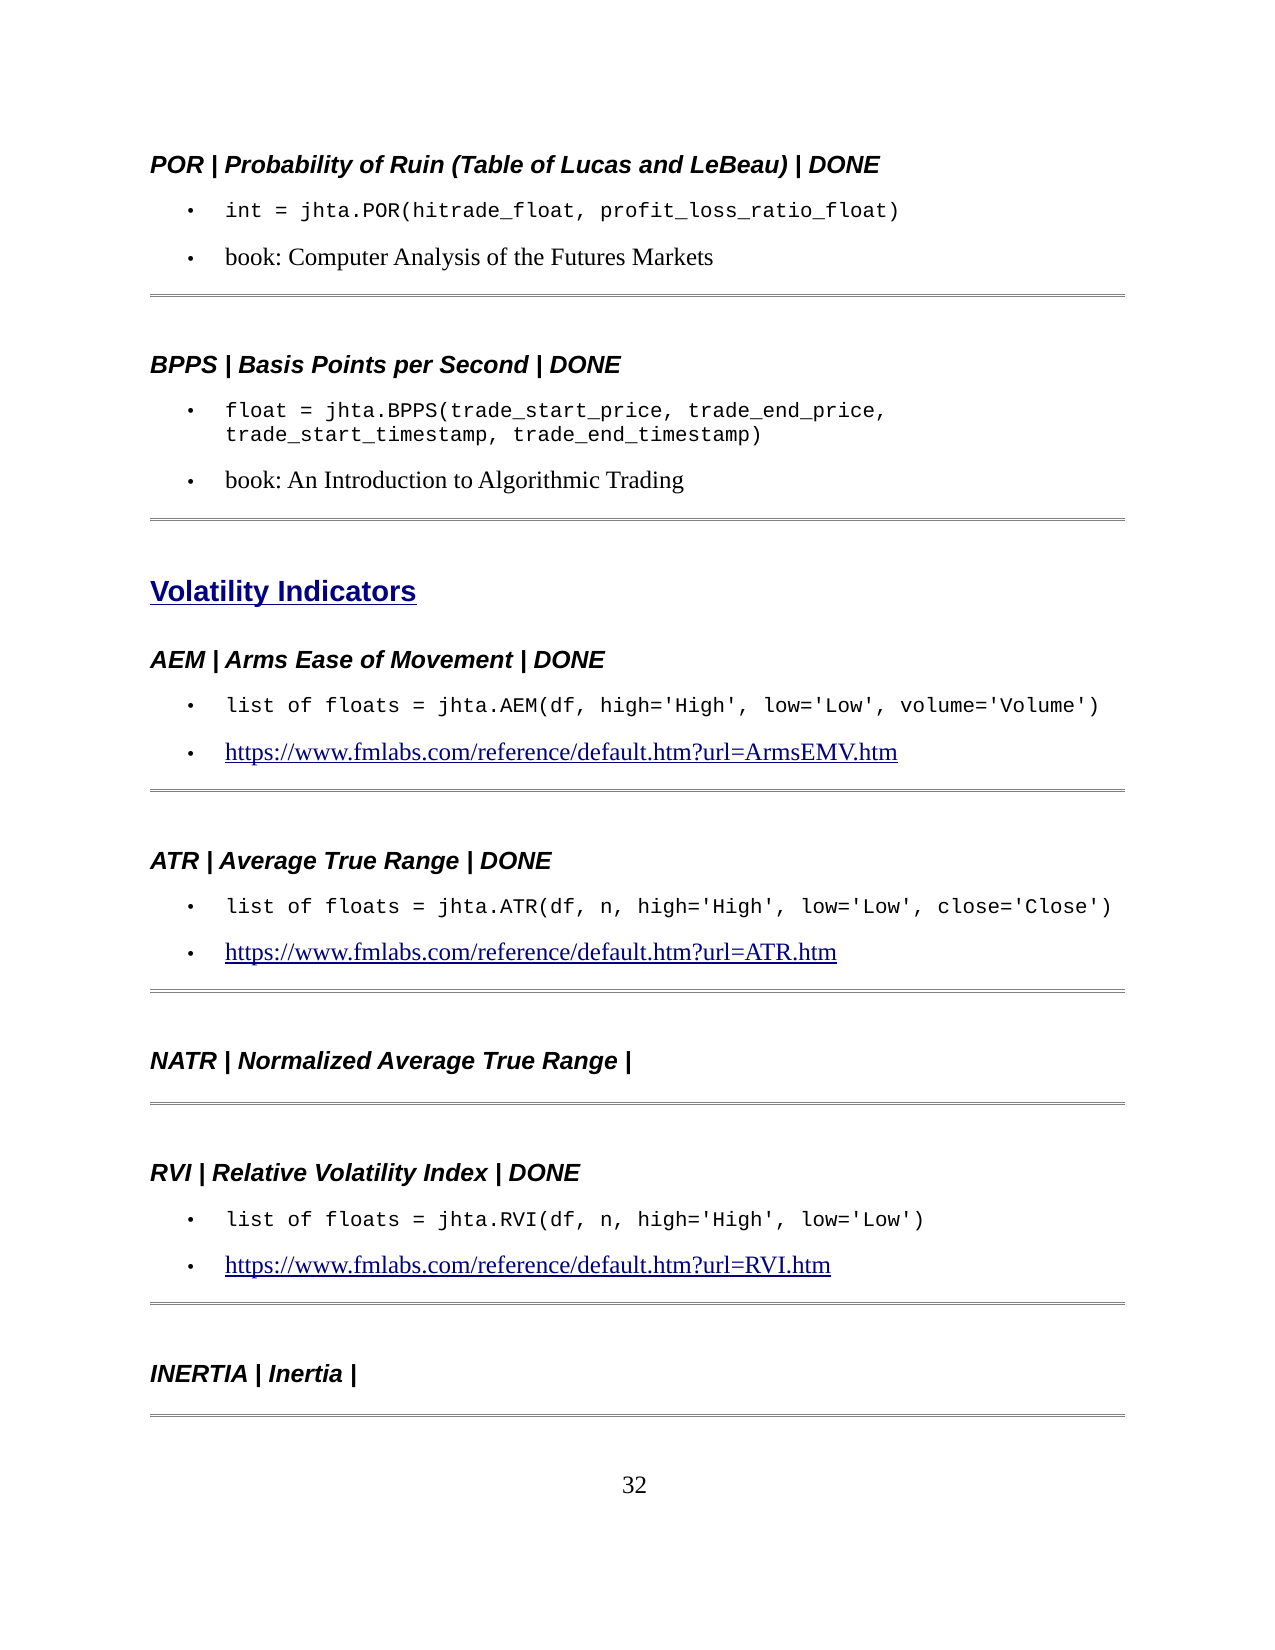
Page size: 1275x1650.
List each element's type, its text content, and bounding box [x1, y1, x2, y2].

list book: Computer Analysis of the Futures Markets [187, 242, 1125, 270]
subtitle AEM | Arms Ease of Movement | DONE [150, 646, 1125, 674]
subtitle NATR | Normalized Average True Range | [150, 1046, 1125, 1075]
list https://www.fmlabs.com/reference/default.htm?url=ArmsEMV.htm [187, 737, 1125, 766]
subtitle BPPS | Basis Points per Second | DONE [150, 350, 1125, 379]
subtitle POR | Probability of Ruin (Table of Lucas and LeBeau) | DONE [150, 150, 1125, 178]
subtitle Volatility Indicators [150, 574, 1125, 608]
subtitle INERTIA | Inertia | [150, 1359, 1125, 1387]
list list of floats = jhta.ATR(df, n, high='High', low='Low', close='Close') [187, 896, 1125, 919]
list https://www.fmlabs.com/reference/default.htm?url=ATR.htm [187, 937, 1125, 966]
list https://www.fmlabs.com/reference/default.htm?url=RVI.htm [187, 1250, 1125, 1279]
list book: An Introduction to Algorithmic Trading [187, 466, 1125, 494]
list int = jhta.POR(hitrade_float, profit_loss_ratio_float) [187, 200, 1125, 224]
list list of floats = jhta.RVI(df, n, high='High', low='Low') [187, 1208, 1125, 1232]
list float = jhta.BPPS(trade_start_price, trade_end_price, trade_start_timestamp, trade_end_timestamp) [187, 400, 1125, 448]
list list of floats = jhta.AEM(df, high='High', low='Low', volume='Volume') [187, 696, 1125, 719]
subtitle ATR | Average True Range | DONE [150, 846, 1125, 874]
subtitle RVI | Relative Volatility Index | DONE [150, 1158, 1125, 1187]
